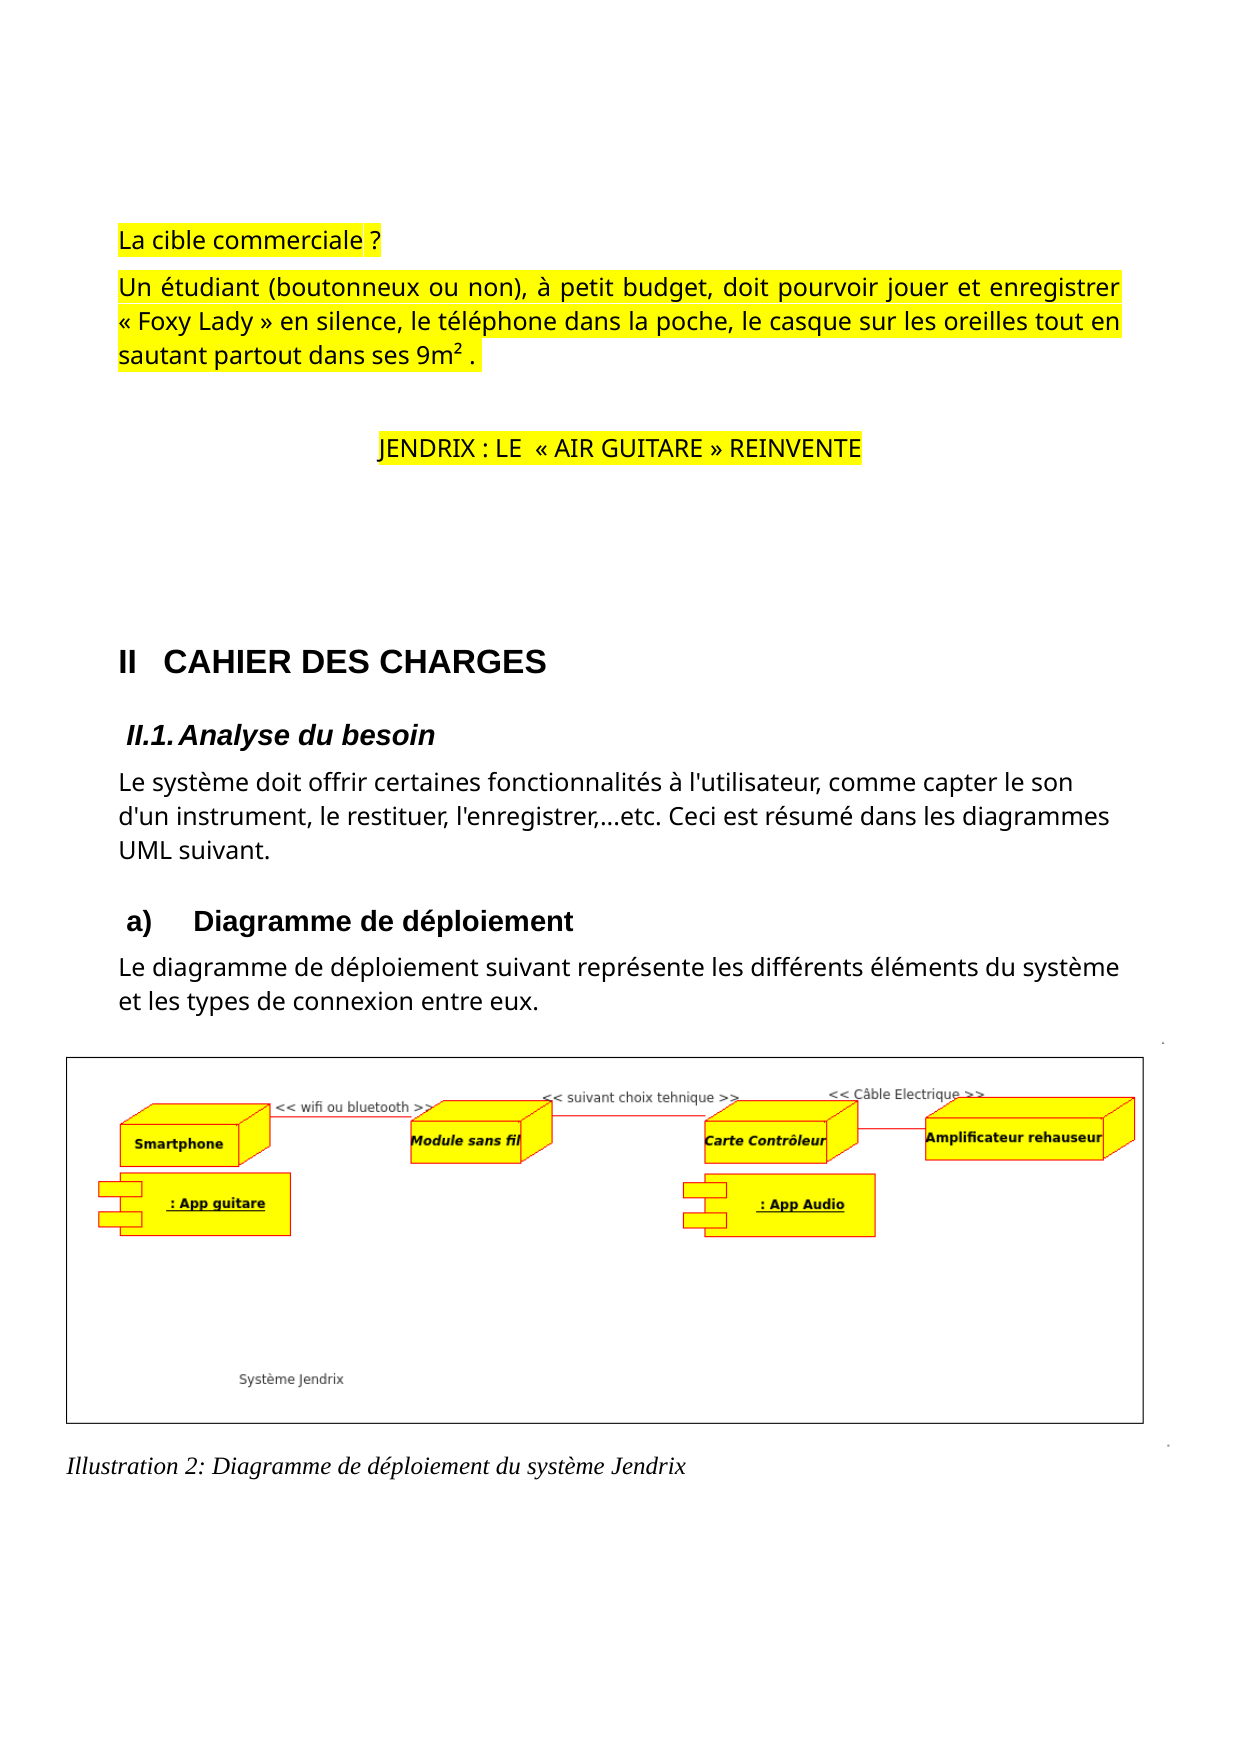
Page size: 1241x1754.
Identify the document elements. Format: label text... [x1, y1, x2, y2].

text Le système doit offrir certaines fonctionnalités à l'utilisateur, comme capter le son d'un instrument, le restituer, l'enregistrer,...etc. Ceci est résumé dans les diagrammes UML suivant. [118, 764, 1122, 866]
subtitle CAHIER DES CHARGES [118, 642, 1122, 681]
text JENDRIX : LE « AIR GUITARE » REINVENTE [118, 431, 1122, 465]
text Le diagramme de déploiement suivant représente les différents éléments du système et les types de connexion entre eux. [118, 950, 1122, 1018]
subtitle Diagramme de déploiement [118, 904, 1122, 937]
text Illustration 2: Diagramme de déploiement du système Jendrix [66, 1452, 1174, 1480]
picture [66, 1030, 1175, 1452]
text Un étudiant (boutonneux ou non), à petit budget, doit pourvoir jouer et enregistrer « Foxy Lady » en silence, le téléphone dans la poche, le casque sur les oreilles tout en sautant partout dans ses 9m² . [118, 269, 1122, 372]
text La cible commerciale ? [118, 223, 1122, 257]
subtitle Analyse du besoin [118, 718, 1122, 752]
